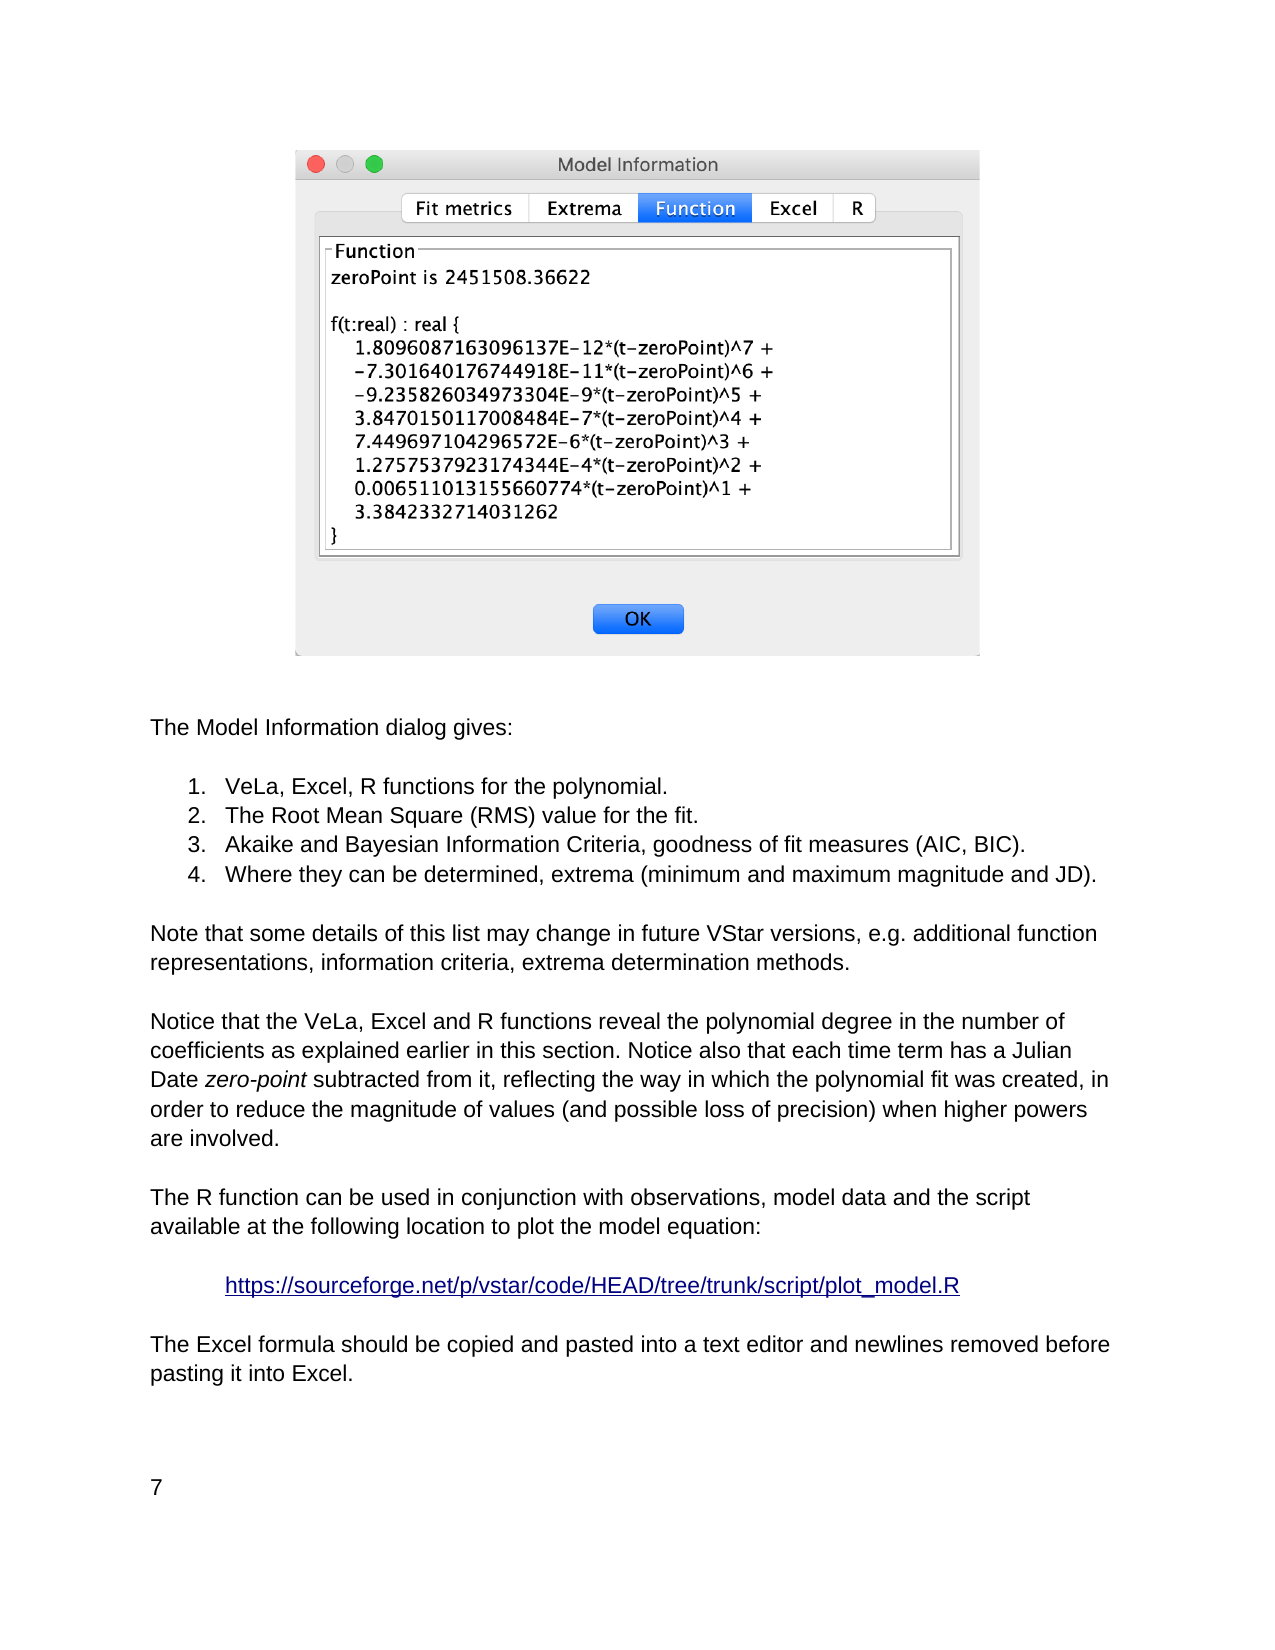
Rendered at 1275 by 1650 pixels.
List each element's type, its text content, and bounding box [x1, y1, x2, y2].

text Notice that the VeLa, Excel and R functions reveal the polynomial degree in the number of coefficients as explained earlier in this section. Notice also that each time term has a Julian Date zero-point subtracted from it, reflecting the way in which the polynomial fit was created, in order to reduce the magnitude of values (and possible loss of precision) when higher powers are involved. [150, 1008, 1125, 1152]
picture [295, 150, 980, 656]
list The Root Mean Square (RMS) value for the fit. [187, 803, 1125, 828]
list Where they can be determined, extrema (minimum and maximum magnitude and JD). [187, 862, 1125, 887]
text The R function can be used in conjunction with observations, model data and the script available at the following location to plot the model equation: [150, 1185, 1125, 1240]
text Note that some details of this list may change in future VStar versions, e.g. additional function representations, information criteria, extrema determination methods. [150, 920, 1125, 975]
text https://sourceforge.net/p/vstar/code/HEAD/tree/trunk/script/plot_model.R [225, 1273, 1125, 1298]
list Akaike and Bayesian Information Criteria, goodness of fit measures (AIC, BIC). [187, 832, 1125, 858]
text The Excel formula should be copied and pasted into a text editor and newlines removed before pasting it into Excel. [150, 1332, 1125, 1387]
table_header [150, 150, 1125, 685]
list VeLa, Excel, R functions for the polynomial. [187, 773, 1125, 799]
text The Model Information dialog gives: [150, 715, 1125, 740]
